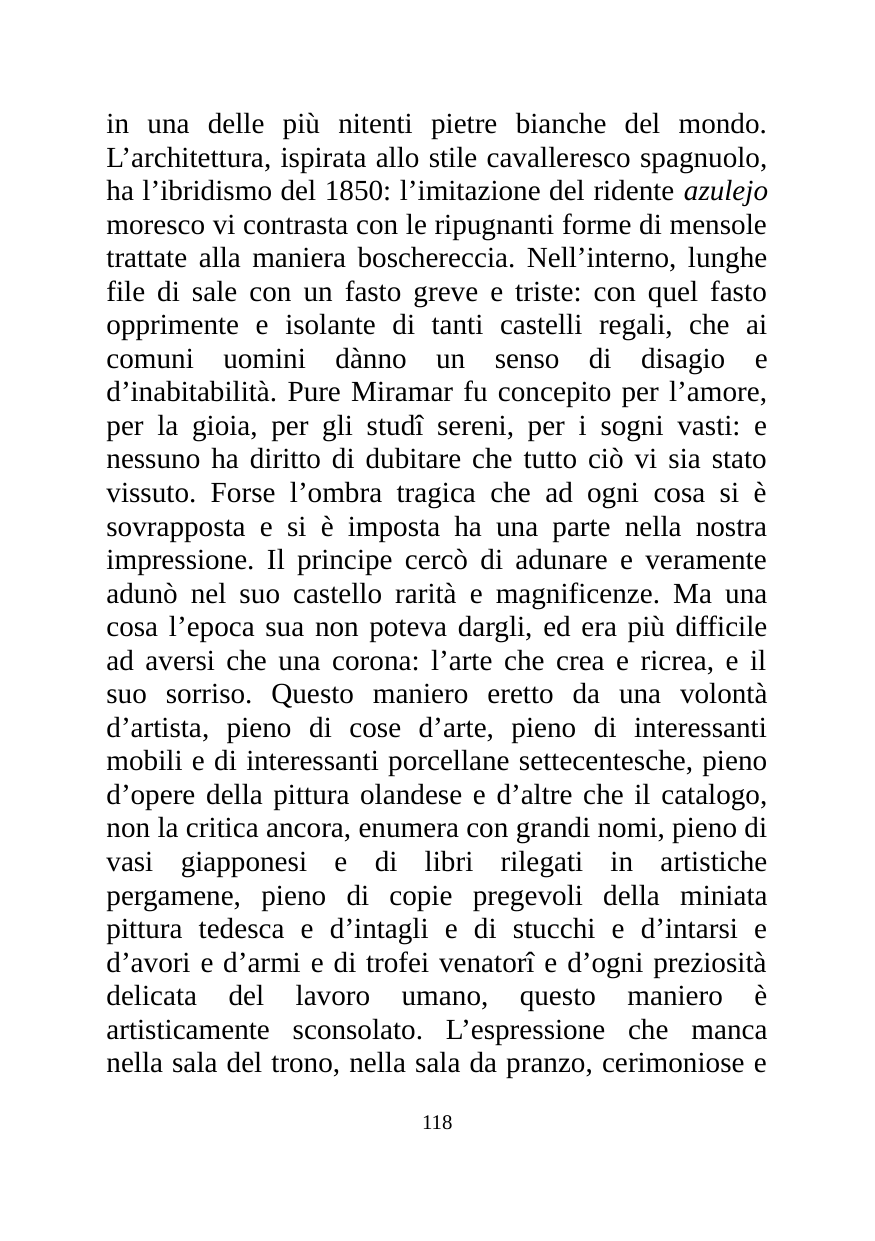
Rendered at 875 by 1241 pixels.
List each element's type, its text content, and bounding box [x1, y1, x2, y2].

text in una delle più nitenti pietre bianche del mondo. L’architettura, ispirata allo stile cavalleresco spagnuolo, ha l’ibridismo del 1850: l’imitazione del ridente azulejo moresco vi contrasta con le ripugnanti forme di mensole trattate alla maniera boschereccia. Nell’interno, lunghe file di sale con un fasto greve e triste: con quel fasto opprimente e isolante di tanti castelli regali, che ai comuni uomini dànno un senso di disagio e d’inabitabilità. Pure Miramar fu concepito per l’amore, per la gioia, per gli studî sereni, per i sogni vasti: e nessuno ha diritto di dubitare che tutto ciò vi sia stato vissuto. Forse l’ombra tragica che ad ogni cosa si è sovrapposta e si è imposta ha una parte nella nostra impressione. Il principe cercò di adunare e veramente adunò nel suo castello rarità e magnificenze. Ma una cosa l’epoca sua non poteva dargli, ed era più difficile ad aversi che una corona: l’arte che crea e ricrea, e il suo sorriso. Questo maniero eretto da una volontà d’artista, pieno di cose d’arte, pieno di interessanti mobili e di interessanti porcellane settecentesche, pieno d’opere della pittura olandese e d’altre che il catalogo, non la critica ancora, enumera con grandi nomi, pieno di vasi giapponesi e di libri rilegati in artistiche pergamene, pieno di copie pregevoli della miniata pittura tedesca e d’intagli e di stucchi e d’intarsi e d’avori e d’armi e di trofei venatorî e d’ogni preziosità delicata del lavoro umano, questo maniero è artisticamente sconsolato. L’espressione che manca nella sala del trono, nella sala da pranzo, cerimoniose e [106, 106, 768, 1079]
